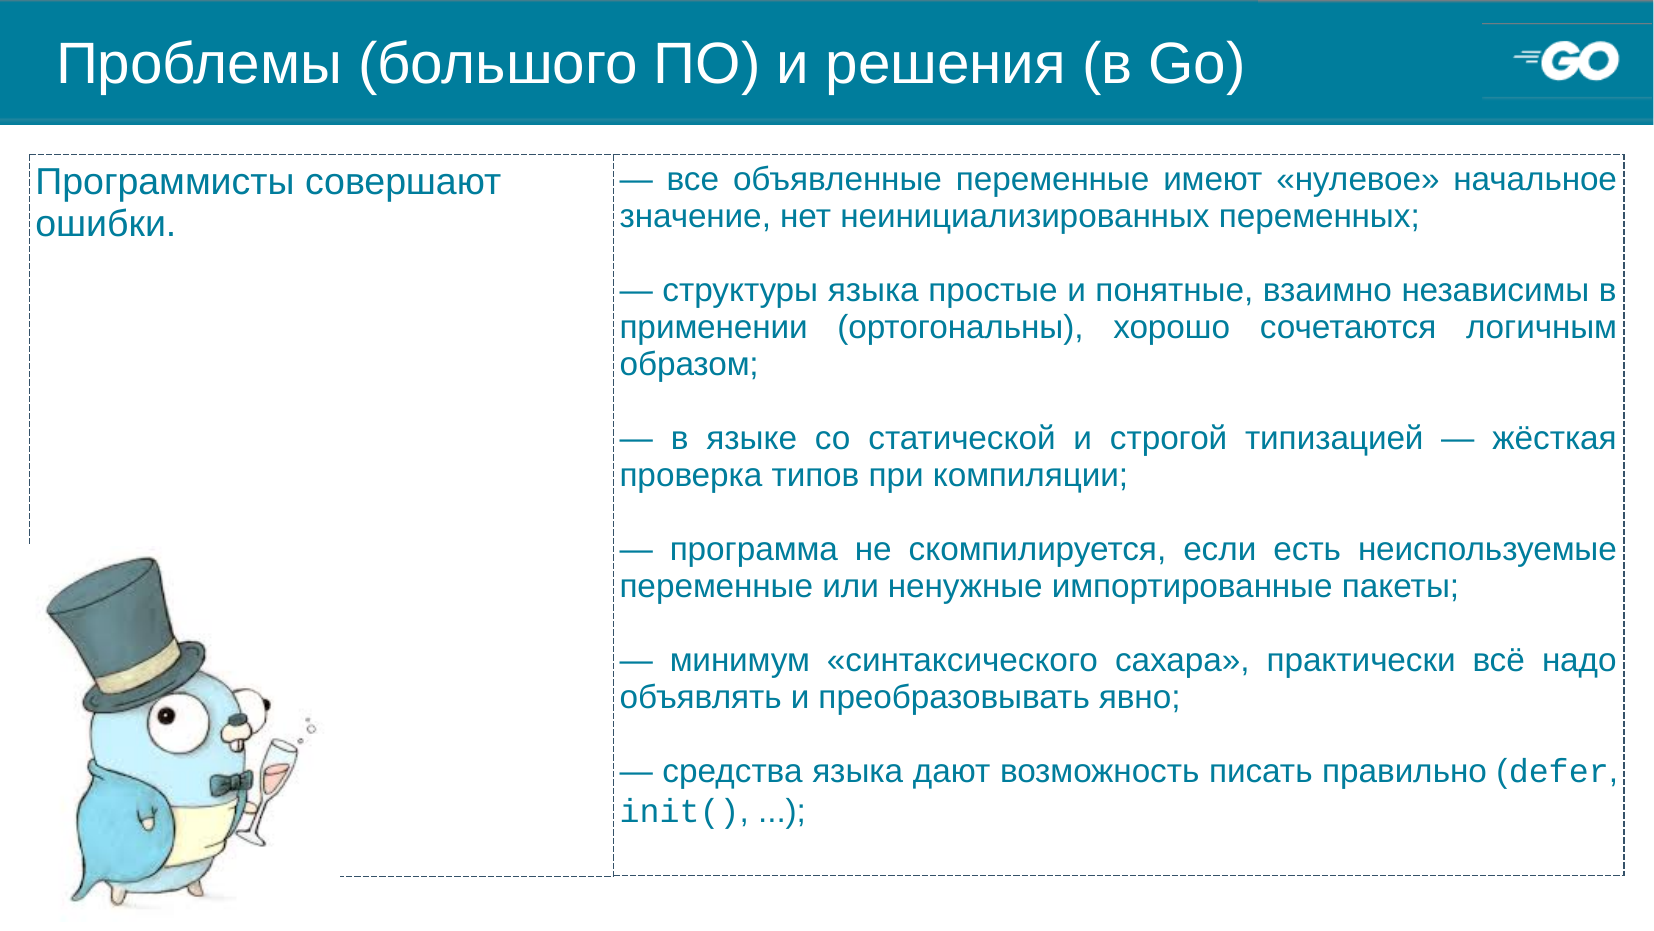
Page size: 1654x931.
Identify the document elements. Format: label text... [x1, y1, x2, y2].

picture [1542, 41, 1619, 81]
picture [11, 546, 340, 922]
text_box Проблемы (большого ПО) и решения (в Go) [41, 23, 1495, 104]
table_header Программисты совершают ошибки. [30, 155, 614, 876]
table_header — все объявленные переменные имеют «нулевое» начальное значение, нет неинициализированных переменных; — структуры языка простые и понятные, взаимно независимы в применении (ортогональны), хорошо сочетаются логичным образом; — в языке со статической и строгой типизацией — жёсткая проверка типов при компиляции; — программа не скомпилируется, если есть неиспользуемые переменные или ненужные импортированные пакеты; — минимум «синтаксического сахара», практически всё надо объявлять и преобразовывать явно; — средства языка дают возможность писать правильно (defer, init(), ...); [614, 155, 1624, 876]
